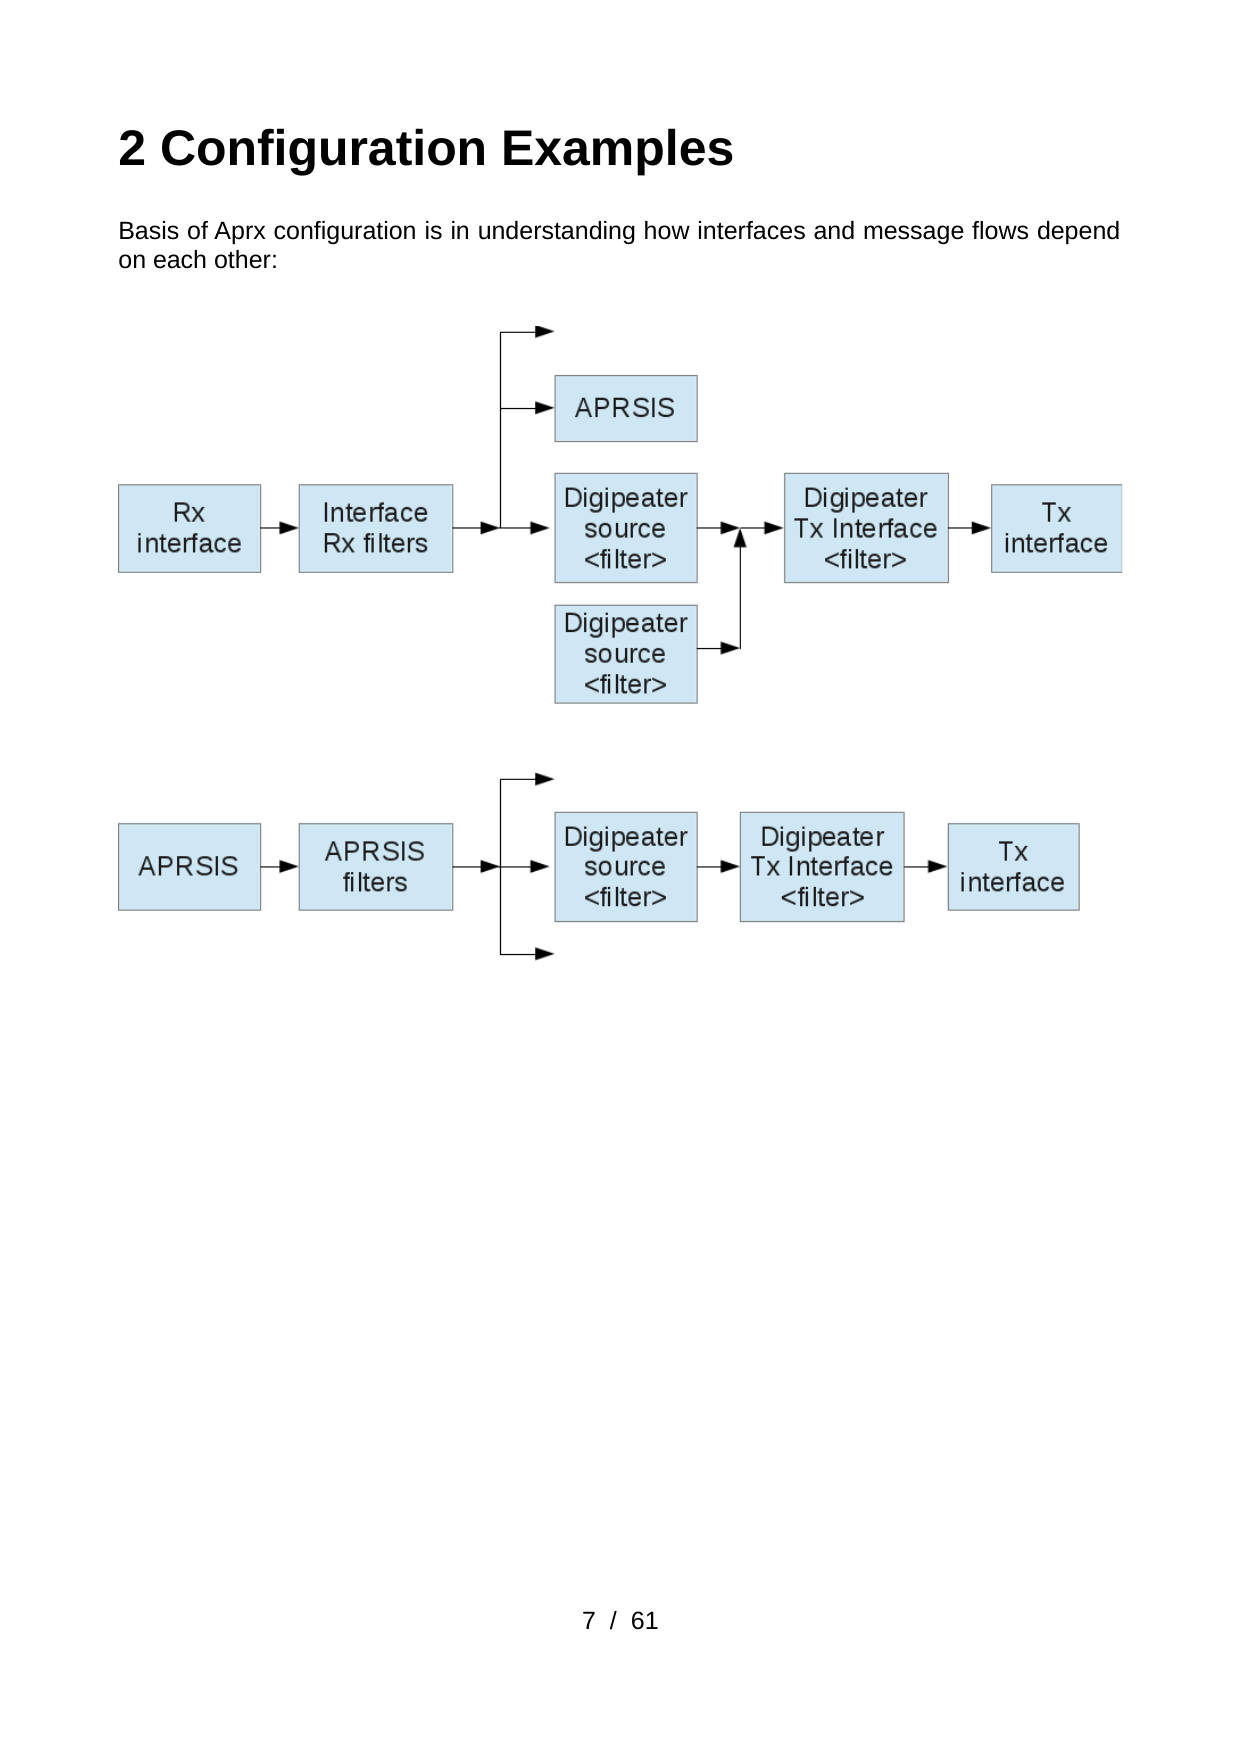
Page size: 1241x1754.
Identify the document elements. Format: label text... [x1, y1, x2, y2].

text Basis of Aprx configuration is in understanding how interfaces and message flows depend on each other: [118, 216, 1122, 274]
subtitle Configuration Examples [118, 118, 1122, 176]
picture [118, 326, 1123, 962]
